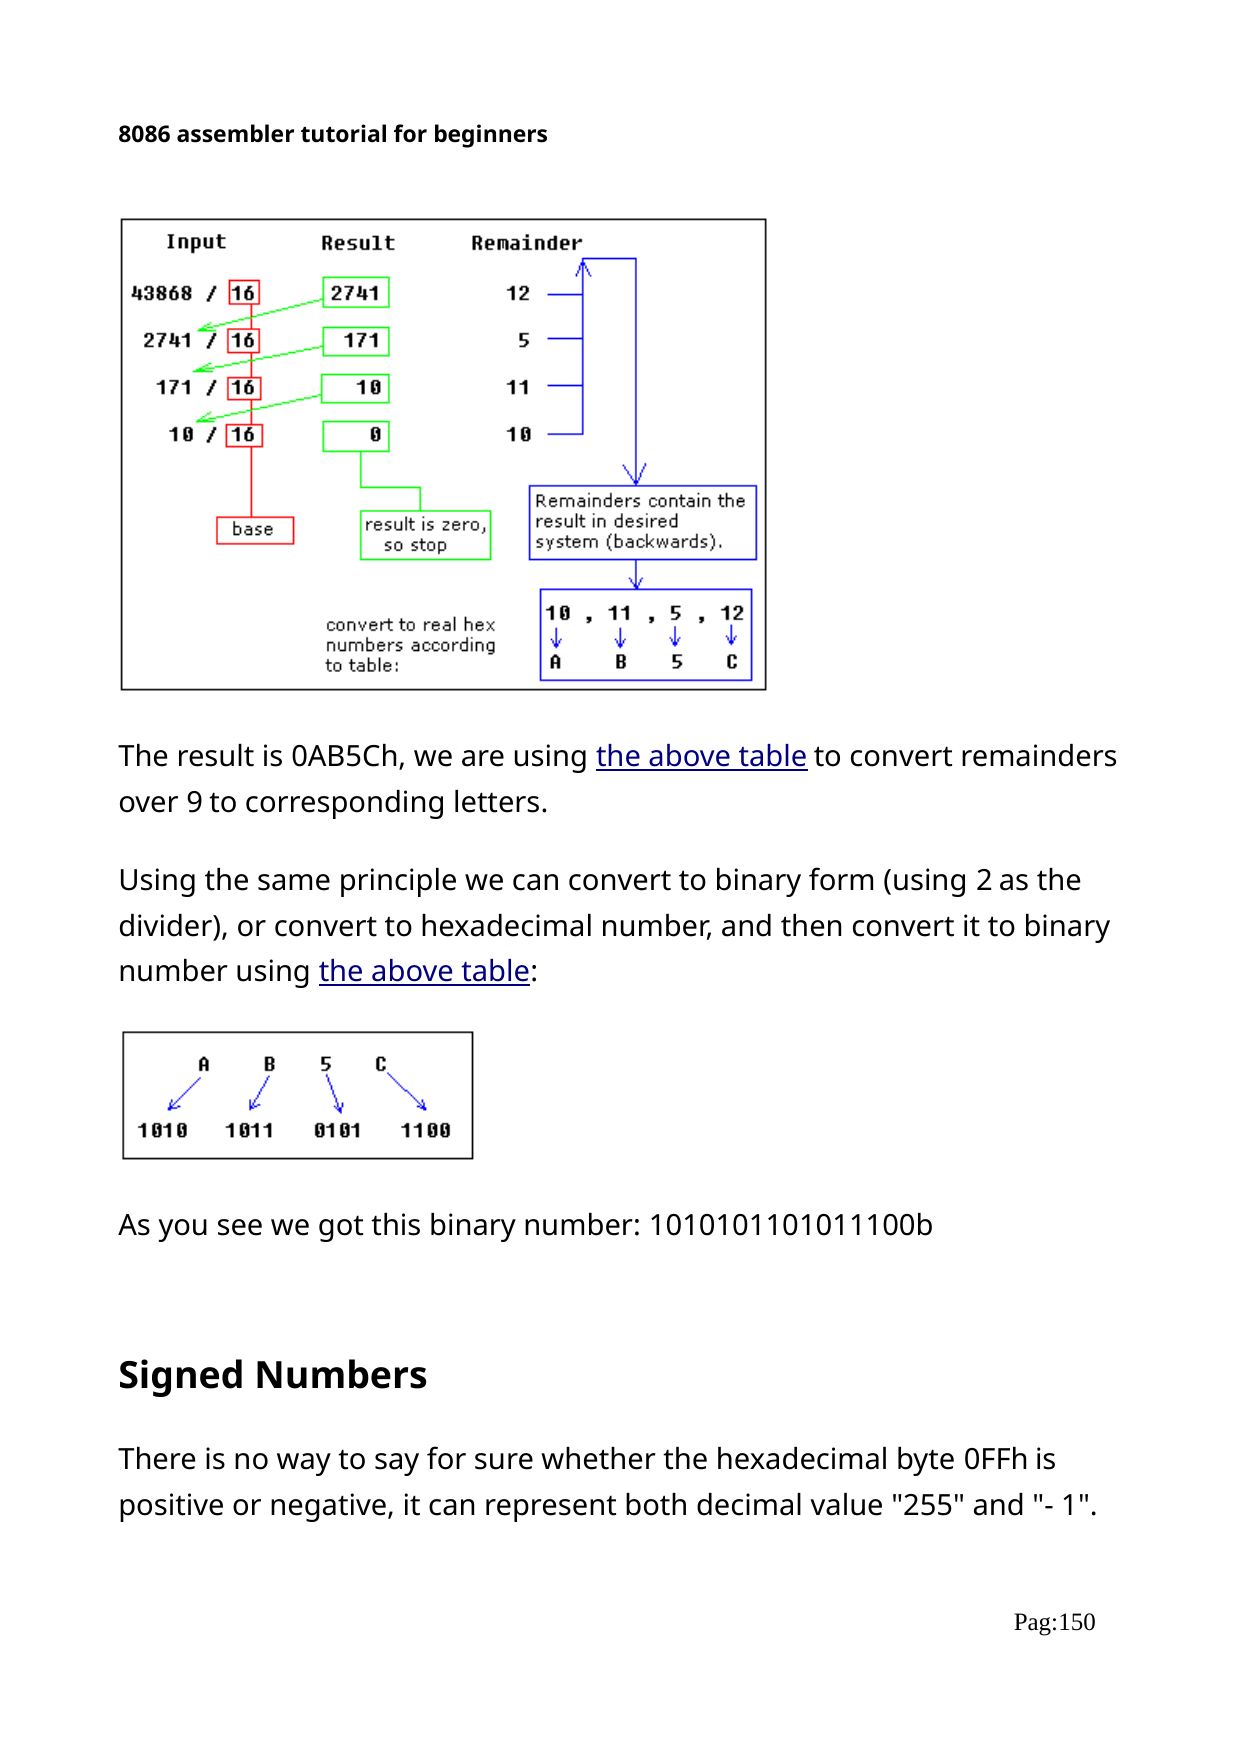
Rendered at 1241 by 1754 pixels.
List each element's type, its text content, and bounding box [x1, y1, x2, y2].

text The result is 0AB5Ch, we are using the above table to convert remainders over 9 to corresponding letters. Using the same principle we can convert to binary form (using 2 as the divider), or convert to hexadecimal number, and then convert it to binary number using the above table: As you see we got this binary number: 1010101101011100b [118, 179, 1122, 1244]
picture [118, 1027, 483, 1166]
picture [118, 211, 773, 697]
text Signed Numbers There is no way to say for sure whether the hexadecimal byte 0FFh is positive or negative, it can represent both decimal value "255" and "- 1". [118, 1312, 1122, 1557]
